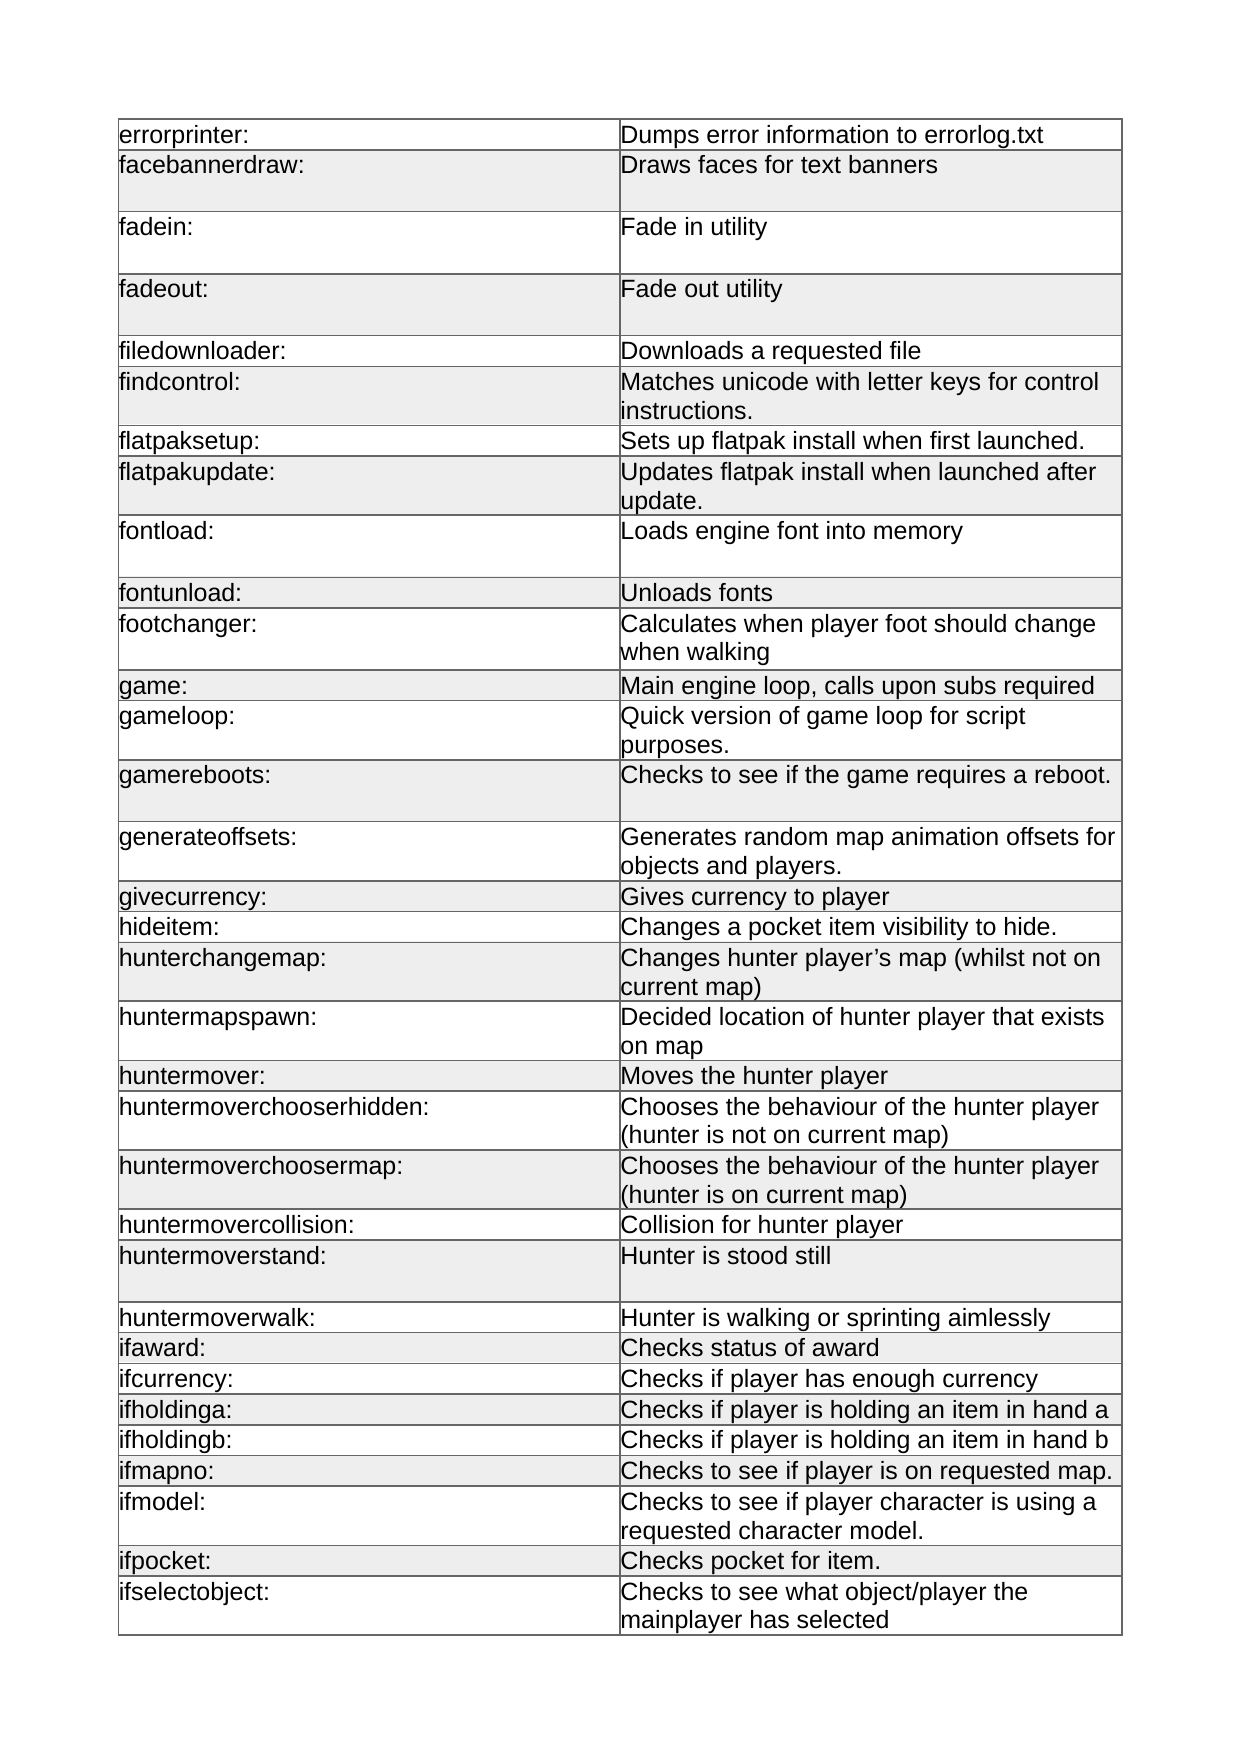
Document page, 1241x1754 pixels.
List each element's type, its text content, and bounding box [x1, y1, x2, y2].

table_cell Collision for hunter player [621, 1210, 1121, 1239]
table_cell gamereboots: [119, 761, 619, 821]
table_cell errorprinter: [119, 120, 619, 149]
table_cell Loads engine font into memory [621, 516, 1121, 576]
table_cell Fade in utility [621, 212, 1121, 273]
table_cell Main engine loop, calls upon subs required [621, 671, 1121, 700]
table_cell Hunter is stood still [621, 1241, 1121, 1301]
table_cell Checks if player is holding an item in hand a [621, 1395, 1121, 1424]
table_cell footchanger: [119, 609, 619, 669]
table_cell Unloads fonts [621, 578, 1121, 607]
table_cell givecurrency: [119, 882, 619, 911]
table_cell Decided location of hunter player that exists on map [621, 1002, 1121, 1059]
table_cell Matches unicode with letter keys for control instructions. [621, 367, 1121, 424]
table_cell Moves the hunter player [621, 1061, 1121, 1090]
table_cell generateoffsets: [119, 822, 619, 880]
table_cell game: [119, 671, 619, 700]
table_cell fontload: [119, 516, 619, 576]
table_cell Chooses the behaviour of the hunter player (hunter is not on current map) [621, 1092, 1121, 1149]
table_cell huntermoverchooserhidden: [119, 1092, 619, 1149]
table_cell hideitem: [119, 912, 619, 941]
table_cell huntermapspawn: [119, 1002, 619, 1059]
table_cell huntermoverstand: [119, 1241, 619, 1301]
table_cell huntermovercollision: [119, 1210, 619, 1239]
table_cell facebannerdraw: [119, 151, 619, 211]
table_cell ifcurrency: [119, 1364, 619, 1393]
table_cell ifselectobject: [119, 1577, 619, 1634]
table_cell flatpaksetup: [119, 426, 619, 455]
table_cell ifholdinga: [119, 1395, 619, 1424]
table_cell filedownloader: [119, 336, 619, 366]
table_cell Changes hunter player’s map (whilst not on current map) [621, 943, 1121, 1000]
table_cell findcontrol: [119, 367, 619, 424]
table_cell Sets up flatpak install when first launched. [621, 426, 1121, 455]
table_cell Gives currency to player [621, 882, 1121, 911]
table_cell Dumps error information to errorlog.txt [621, 120, 1121, 149]
table_cell ifmodel: [119, 1487, 619, 1544]
table_cell Checks to see if player character is using a requested character model. [621, 1487, 1121, 1544]
table_cell Checks status of award [621, 1333, 1121, 1362]
table_cell huntermover: [119, 1061, 619, 1090]
table_cell Chooses the behaviour of the hunter player (hunter is on current map) [621, 1151, 1121, 1208]
table_cell Calculates when player foot should change when walking [621, 609, 1121, 669]
table_cell ifaward: [119, 1333, 619, 1362]
table_cell flatpakupdate: [119, 457, 619, 514]
table_cell huntermoverchoosermap: [119, 1151, 619, 1208]
table_cell Updates flatpak install when launched after update. [621, 457, 1121, 514]
table_cell ifholdingb: [119, 1426, 619, 1455]
table_cell fontunload: [119, 578, 619, 607]
table_cell Quick version of game loop for script purposes. [621, 701, 1121, 759]
table_cell Checks to see if the game requires a reboot. [621, 761, 1121, 821]
table_cell ifpocket: [119, 1546, 619, 1575]
table_cell Checks to see what object/player the mainplayer has selected [621, 1577, 1121, 1634]
table_cell ifmapno: [119, 1456, 619, 1485]
table_cell Changes a pocket item visibility to hide. [621, 912, 1121, 941]
table_cell Checks if player is holding an item in hand b [621, 1426, 1121, 1455]
table_cell Hunter is walking or sprinting aimlessly [621, 1303, 1121, 1332]
table_cell hunterchangemap: [119, 943, 619, 1000]
table_cell fadeout: [119, 275, 619, 335]
table_cell Checks pocket for item. [621, 1546, 1121, 1575]
table_cell Checks to see if player is on requested map. [621, 1456, 1121, 1485]
table_cell Downloads a requested file [621, 336, 1121, 366]
table_cell Generates random map animation offsets for objects and players. [621, 822, 1121, 880]
table_cell Fade out utility [621, 275, 1121, 335]
table_cell Draws faces for text banners [621, 151, 1121, 211]
table_cell gameloop: [119, 701, 619, 759]
table_cell Checks if player has enough currency [621, 1364, 1121, 1393]
table_cell huntermoverwalk: [119, 1303, 619, 1332]
table_cell fadein: [119, 212, 619, 273]
